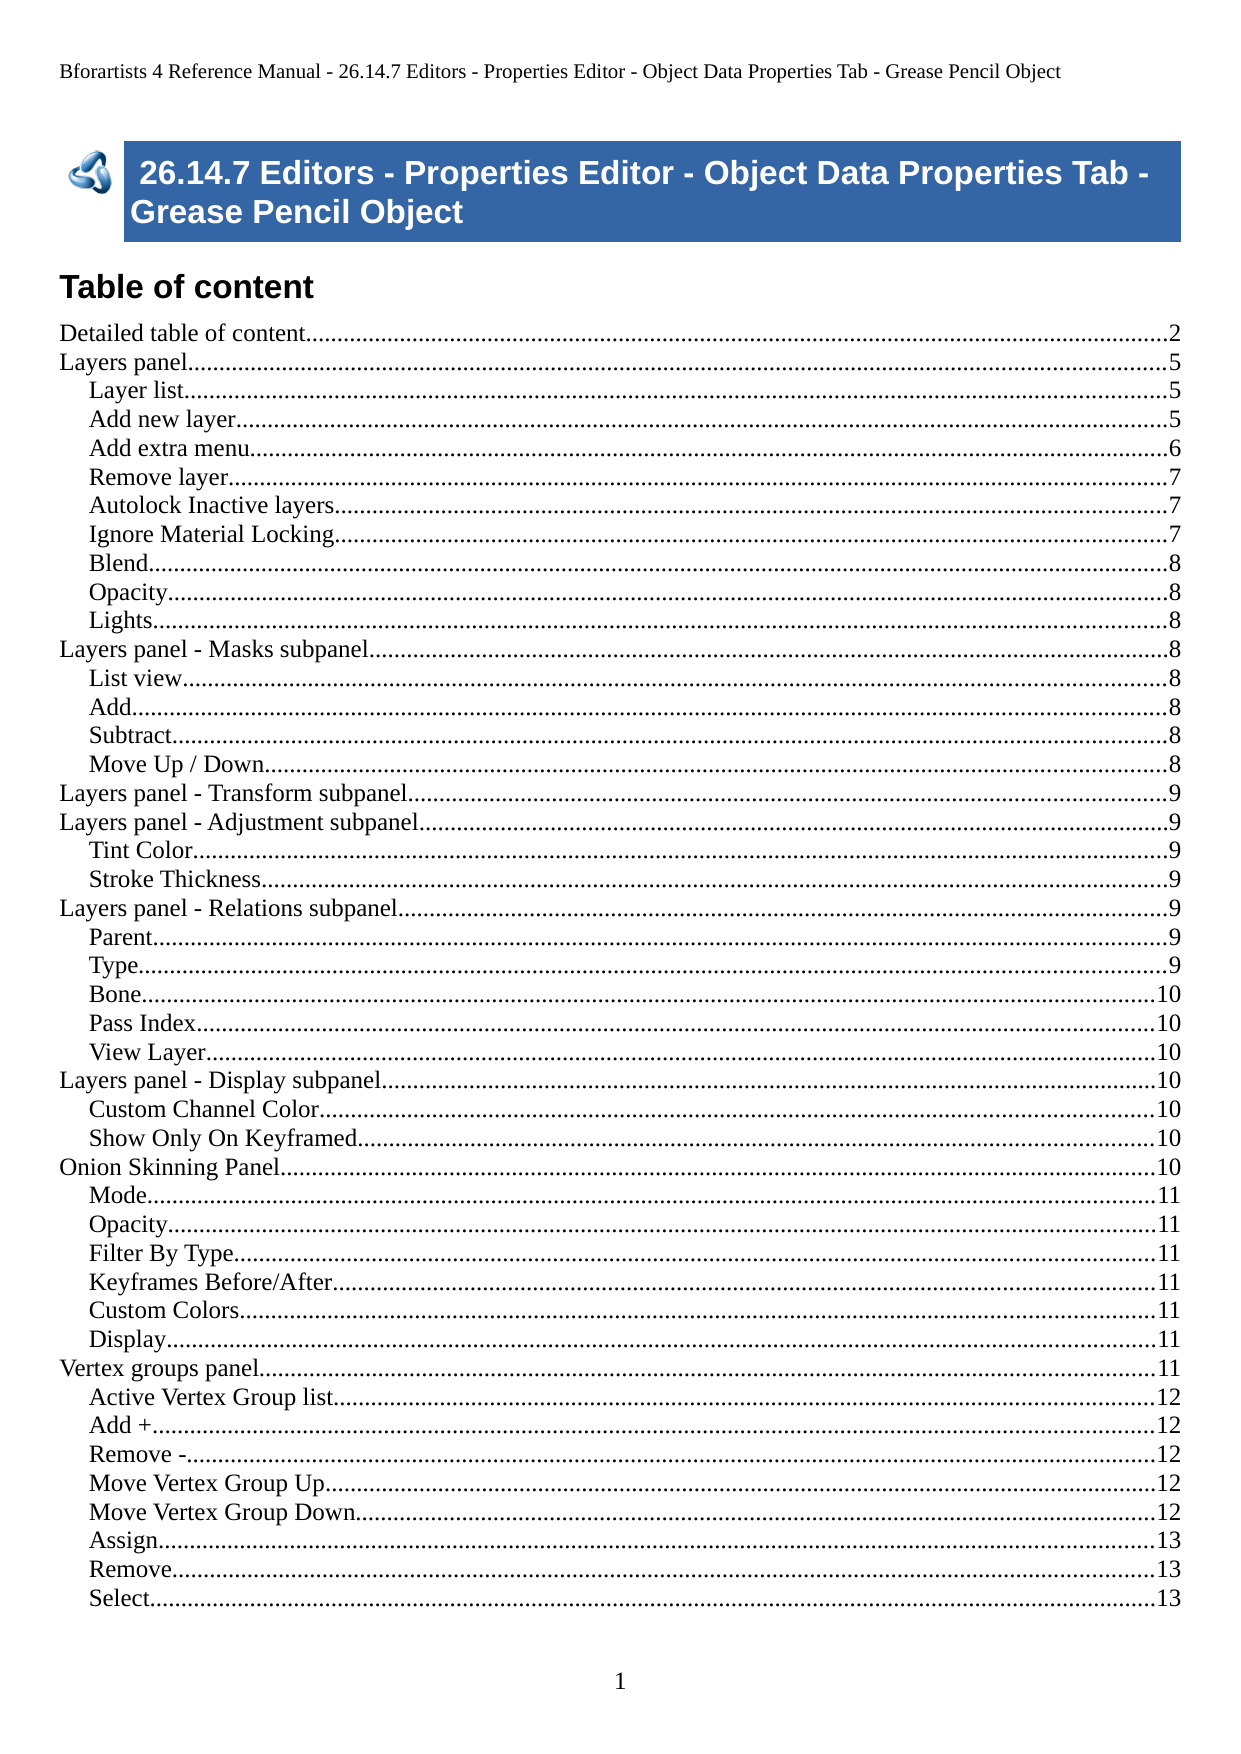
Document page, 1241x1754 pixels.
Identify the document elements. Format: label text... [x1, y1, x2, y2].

text Move Vertex Group Up 12 [88, 1468, 1181, 1497]
text Filter By Type 11 [88, 1238, 1181, 1267]
text Remove - 12 [88, 1439, 1181, 1468]
subtitle Table of content [59, 267, 1181, 305]
text Detailed table of content 2 [59, 318, 1181, 347]
text Show Only On Keyframed 10 [88, 1123, 1181, 1152]
text Opacity 11 [88, 1209, 1181, 1238]
text Ignore Material Locking 7 [88, 519, 1181, 548]
text Add extra menu 6 [88, 433, 1181, 462]
text Add + 12 [88, 1410, 1181, 1439]
text Onion Skinning Panel 10 [59, 1152, 1181, 1180]
text Mode 11 [88, 1180, 1181, 1209]
text Layer list 5 [88, 375, 1181, 404]
text Custom Channel Color 10 [88, 1094, 1181, 1123]
text Blend 8 [88, 548, 1181, 577]
text Type 9 [88, 950, 1181, 979]
text Move Up / Down 8 [88, 749, 1181, 778]
text Move Vertex Group Down 12 [88, 1497, 1181, 1525]
text Custom Colors 11 [88, 1295, 1181, 1324]
text View Layer 10 [88, 1037, 1181, 1065]
text Assign 13 [88, 1525, 1181, 1554]
text Layers panel - Masks subpanel 8 [59, 634, 1181, 663]
text Add 8 [88, 692, 1181, 720]
text Remove 13 [88, 1554, 1181, 1583]
text Layers panel 5 [59, 347, 1181, 375]
table_header 26.14.7 Editors - Properties Editor - Object Data Properties Tab - Grease Pencil Object [124, 141, 1181, 242]
text Layers panel - Display subpanel 10 [59, 1065, 1181, 1094]
text Bone 10 [88, 979, 1181, 1008]
text Lights 8 [88, 605, 1181, 634]
text Autolock Inactive layers 7 [88, 490, 1181, 519]
text Layers panel - Adjustment subpanel 9 [59, 807, 1181, 835]
text Select 13 [88, 1583, 1181, 1612]
text Tint Color 9 [88, 835, 1181, 864]
text Layers panel - Relations subpanel 9 [59, 893, 1181, 922]
text Subtract 8 [88, 720, 1181, 749]
text Add new layer 5 [88, 404, 1181, 433]
text List view 8 [88, 663, 1181, 692]
text Stroke Thickness 9 [88, 864, 1181, 893]
table_header [59, 141, 124, 242]
text Pass Index 10 [88, 1008, 1181, 1037]
text Keyframes Before/After 11 [88, 1267, 1181, 1295]
text Display 11 [88, 1324, 1181, 1353]
picture [65, 147, 114, 197]
text Vertex groups panel 11 [59, 1353, 1181, 1382]
text Parent 9 [88, 922, 1181, 950]
text Remove layer 7 [88, 462, 1181, 490]
text Opacity 8 [88, 577, 1181, 605]
text Layers panel - Transform subpanel 9 [59, 778, 1181, 807]
text Active Vertex Group list 12 [88, 1382, 1181, 1410]
